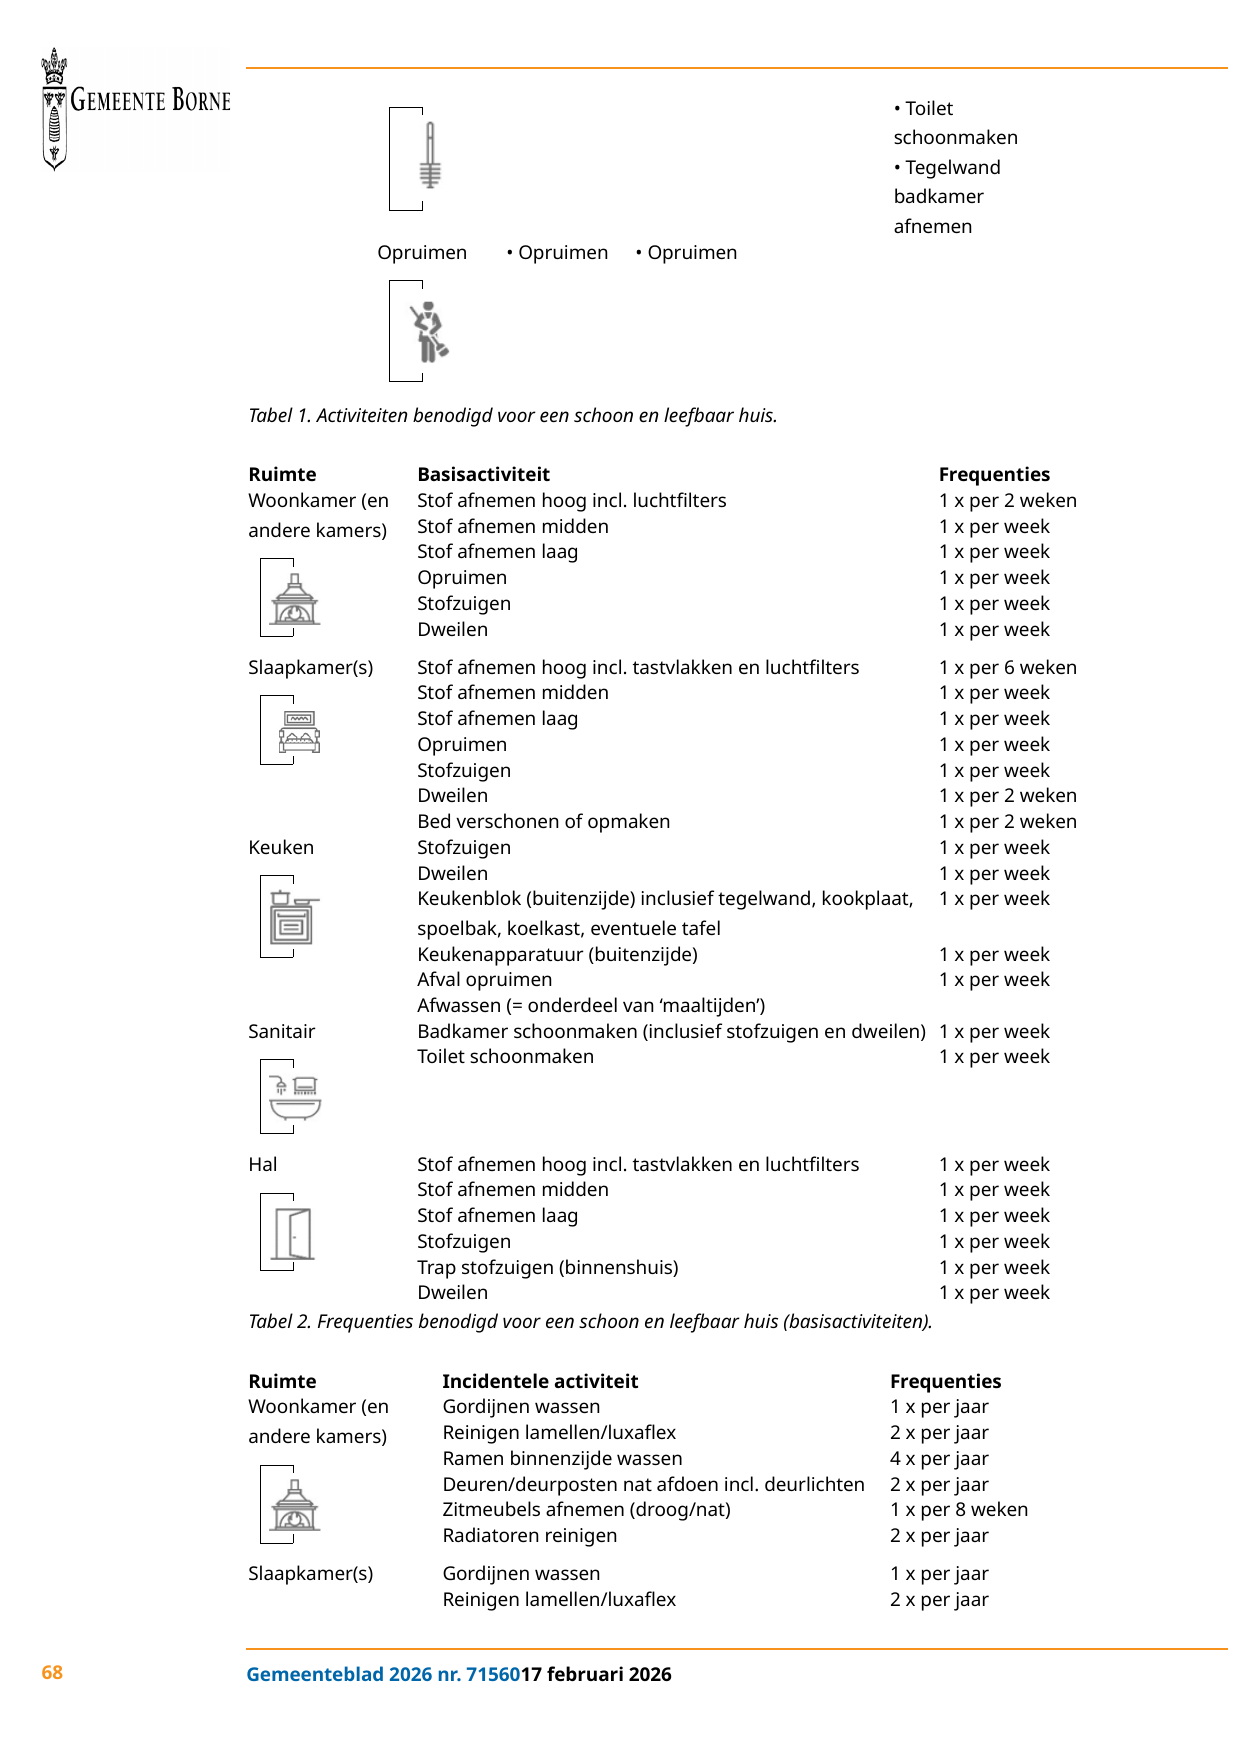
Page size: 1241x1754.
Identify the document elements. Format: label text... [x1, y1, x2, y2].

table_cell 4 x per jaar [890, 1445, 1152, 1471]
table_cell 1 x per week [939, 564, 1152, 590]
table_cell 1 x per week [939, 1280, 1152, 1305]
table_cell 1 x per week [939, 860, 1152, 885]
table_header Incidentele activiteit [442, 1368, 890, 1393]
table_cell 1 x per 2 weken [939, 808, 1152, 834]
table_cell Ramen binnenzijde wassen [442, 1445, 890, 1471]
table_cell Stof afnemen laag [417, 1203, 938, 1228]
table_cell Afwassen (= onderdeel van ‘maaltijden’) [417, 992, 938, 1018]
table_cell Reinigen lamellen/luxaflex [442, 1419, 890, 1445]
picture [268, 1473, 328, 1534]
table_cell Stof afnemen midden [417, 513, 938, 539]
picture [397, 289, 457, 373]
table_cell • Opruimen [506, 239, 635, 399]
table_cell 1 x per jaar [890, 1394, 1152, 1419]
picture [268, 1068, 328, 1125]
table_cell 1 x per week [939, 1254, 1152, 1279]
table_cell 1 x per week [939, 616, 1152, 654]
table_cell [1023, 95, 1152, 239]
table_cell Trap stofzuigen (binnenshuis) [417, 1254, 938, 1279]
table_cell 1 x per week [939, 885, 1152, 941]
table_header Ruimte [248, 1368, 442, 1393]
table_cell 1 x per 8 weken [890, 1496, 1152, 1522]
table_cell Stof afnemen laag [417, 705, 938, 731]
table_cell • Toilet schoonmaken • Tegelwand badkamer afnemen [894, 95, 1022, 239]
table_cell 1 x per week [939, 1018, 1152, 1044]
table_cell 1 x per week [939, 1044, 1152, 1151]
table_cell Deuren/deurposten nat afdoen incl. deurlichten [442, 1471, 890, 1496]
table_cell Opruimen [417, 564, 938, 590]
table_cell [764, 239, 893, 399]
text Tabel 2. Frequenties benodigd voor een schoon en leefbaar huis (basisactiviteiten). [248, 1308, 1152, 1334]
table_cell [377, 373, 506, 399]
table_cell [764, 95, 893, 239]
table_cell [248, 628, 417, 654]
table_cell Stofzuigen [417, 757, 938, 782]
table_cell Stof afnemen hoog incl. tastvlakken en luchtfilters [417, 654, 938, 679]
text Tabel 1. Activiteiten benodigd voor een schoon en leefbaar huis. [248, 402, 1152, 428]
table_cell [506, 95, 635, 239]
table_cell Slaapkamer(s) [248, 654, 417, 834]
table_cell 1 x per week [939, 1228, 1152, 1254]
table_cell 1 x per 2 weken [939, 783, 1152, 808]
table_cell Keukenapparatuur (buitenzijde) [417, 941, 938, 966]
table_cell 1 x per week [939, 757, 1152, 782]
table_cell 1 x per week [939, 539, 1152, 564]
table_cell 2 x per jaar [890, 1522, 1152, 1560]
table_cell 1 x per week [939, 1203, 1152, 1228]
table_cell Reinigen lamellen/luxaflex [442, 1586, 890, 1612]
table_cell 1 x per week [939, 1177, 1152, 1202]
table_cell Stof afnemen midden [417, 680, 938, 705]
table_cell Gordijnen wassen [442, 1560, 890, 1586]
picture [268, 884, 328, 949]
table_header Frequenties [890, 1368, 1152, 1393]
picture [268, 1201, 328, 1262]
table_cell [939, 992, 1152, 1018]
picture [268, 567, 328, 628]
table_cell [894, 239, 1022, 399]
table_cell Stofzuigen [417, 590, 938, 616]
table_cell 1 x per week [939, 1151, 1152, 1177]
table_cell Opruimen [417, 731, 938, 757]
table_cell 1 x per week [939, 590, 1152, 616]
table_cell Radiatoren reinigen [442, 1522, 890, 1560]
table_cell Dweilen [417, 860, 938, 885]
table_cell Keuken [248, 834, 417, 1018]
table_header Basisactiviteit [417, 461, 938, 487]
table_cell [1023, 239, 1152, 399]
table_cell Toilet schoonmaken [417, 1044, 938, 1151]
picture [268, 704, 328, 756]
table_cell Dweilen [417, 783, 938, 808]
table_cell 2 x per jaar [890, 1586, 1152, 1612]
table_cell Stofzuigen [417, 1228, 938, 1254]
table_cell 1 x per week [939, 680, 1152, 705]
table_cell 1 x per 2 weken [939, 487, 1152, 513]
table_cell 1 x per week [939, 705, 1152, 731]
table_cell 1 x per 6 weken [939, 654, 1152, 679]
table_cell Slaapkamer(s) [248, 1560, 442, 1612]
table_cell Dweilen [417, 616, 938, 654]
table_cell Stofzuigen [417, 834, 938, 860]
table_cell [248, 1125, 417, 1151]
table_cell [248, 95, 377, 399]
table_cell Hal [248, 1151, 417, 1305]
table_cell Gordijnen wassen [442, 1394, 890, 1419]
table_cell Dweilen [417, 1280, 938, 1305]
table_cell 2 x per jaar [890, 1471, 1152, 1496]
table_cell 1 x per week [939, 731, 1152, 757]
table_cell 2 x per jaar [890, 1419, 1152, 1445]
table_cell [377, 95, 506, 239]
table_cell Opruimen [377, 239, 506, 372]
table_cell Stof afnemen laag [417, 539, 938, 564]
table_cell Keukenblok (buitenzijde) inclusief tegelwand, kookplaat, spoelbak, koelkast, eventuele tafel [417, 885, 938, 941]
table_cell 1 x per week [939, 834, 1152, 860]
table_cell [248, 1474, 442, 1560]
table_cell • Opruimen [635, 239, 764, 399]
table_cell [635, 95, 764, 239]
picture [41, 47, 231, 172]
table_cell 1 x per week [939, 513, 1152, 539]
table_cell Zitmeubels afnemen (droog/nat) [442, 1496, 890, 1522]
table_cell Bed verschonen of opmaken [417, 808, 938, 834]
table_cell Woonkamer (en andere kamers) [248, 487, 417, 627]
table_cell 1 x per jaar [890, 1560, 1152, 1586]
table_header Ruimte [248, 461, 417, 487]
table_cell Afval opruimen [417, 966, 938, 992]
table_header Frequenties [939, 461, 1152, 487]
table_cell Sanitair [248, 1018, 417, 1124]
table_cell 1 x per week [939, 966, 1152, 992]
picture [397, 115, 457, 201]
table_cell Stof afnemen midden [417, 1177, 938, 1202]
table_cell Stof afnemen hoog incl. tastvlakken en luchtfilters [417, 1151, 938, 1177]
table_cell 1 x per week [939, 941, 1152, 966]
table_cell Badkamer schoonmaken (inclusief stofzuigen en dweilen) [417, 1018, 938, 1044]
table_cell Woonkamer (en andere kamers) [248, 1394, 442, 1473]
table_cell Stof afnemen hoog incl. luchtfilters [417, 487, 938, 513]
